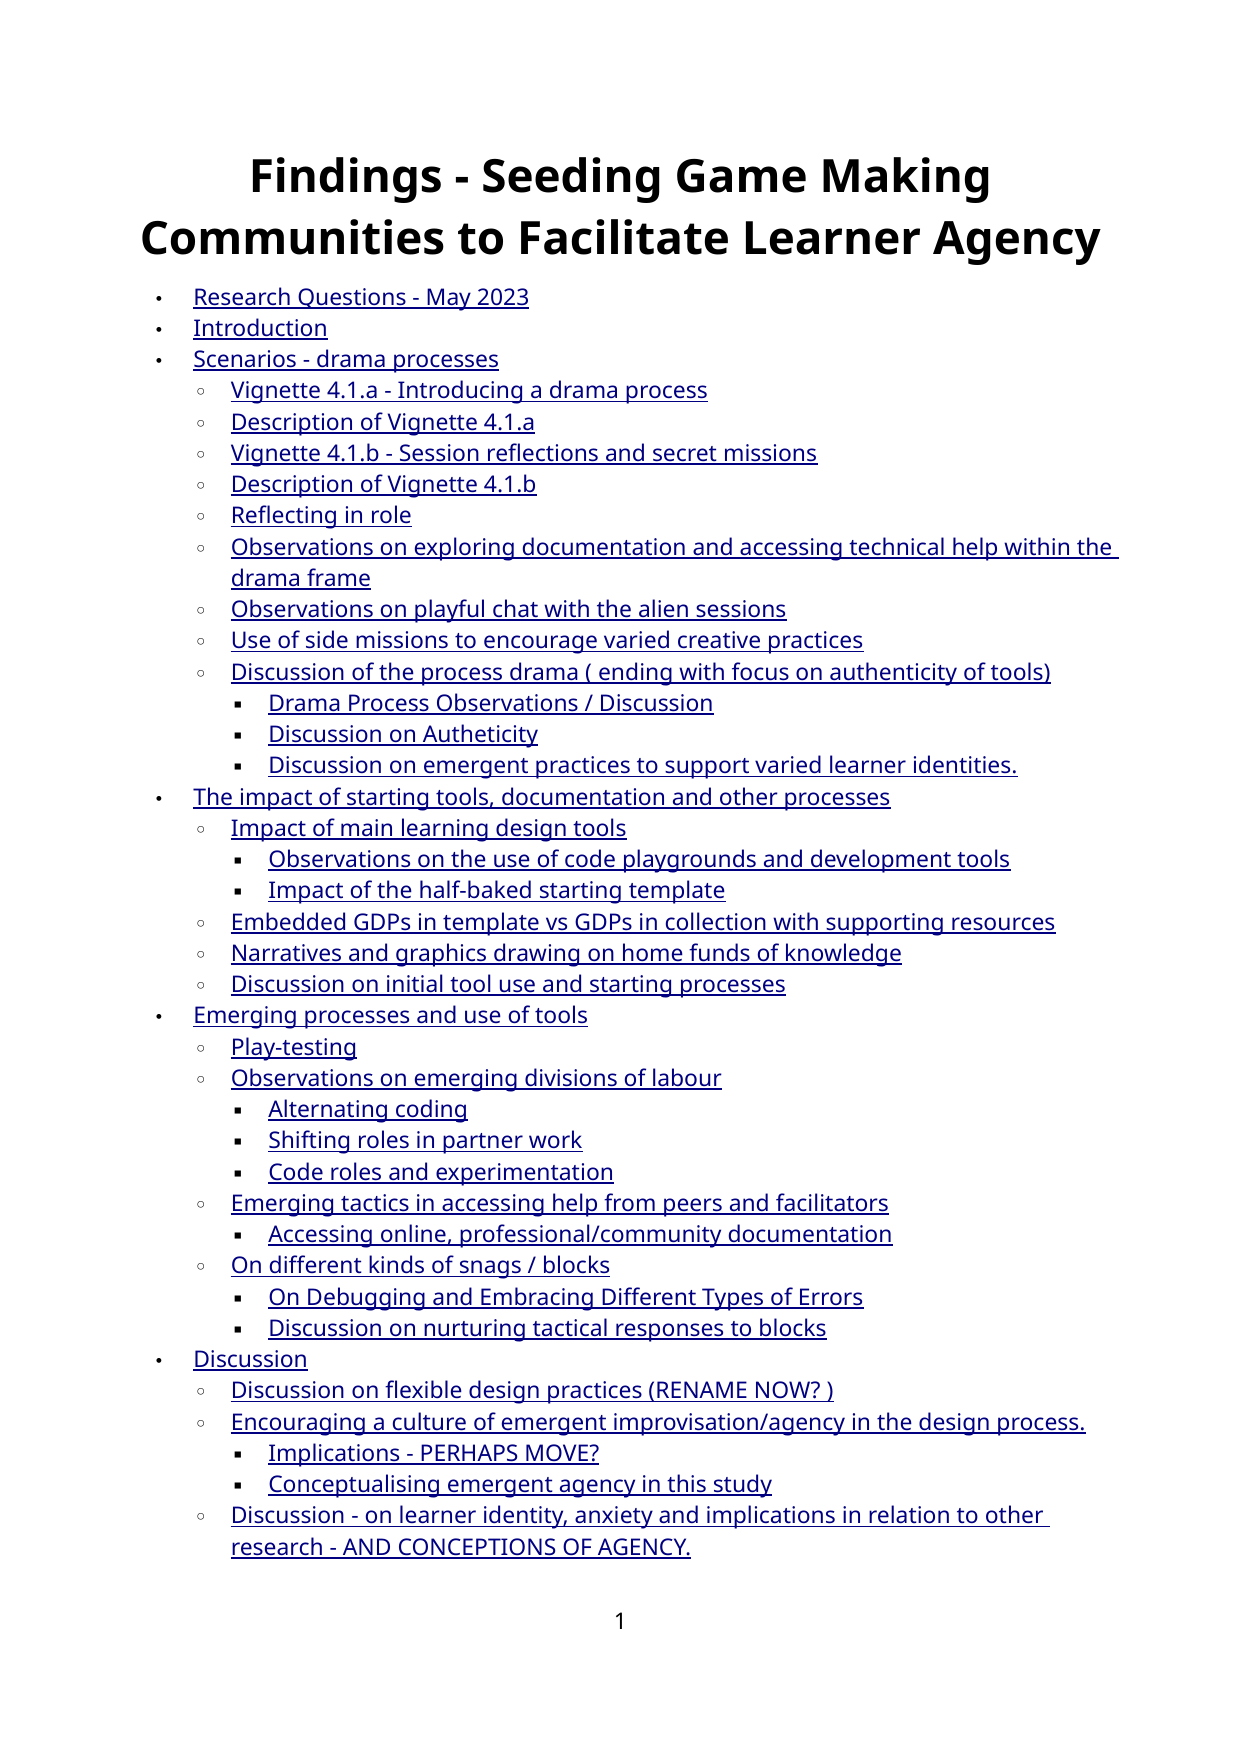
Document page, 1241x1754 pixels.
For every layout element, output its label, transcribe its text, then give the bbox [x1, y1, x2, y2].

list Discussion of the process drama ( ending with focus on authenticity of tools) [193, 655, 1122, 687]
list Description of Vignette 4.1.a [193, 405, 1122, 437]
list Impact of the half-baked starting template [231, 874, 1122, 905]
list Conceptualising emergent agency in this study [231, 1468, 1122, 1499]
list Description of Vignette 4.1.b [193, 468, 1122, 499]
list Observations on playful chat with the alien sessions [193, 593, 1122, 624]
list Discussion on Autheticity [231, 718, 1122, 749]
list Alternating coding [231, 1093, 1122, 1124]
list Implications - PERHAPS MOVE? [231, 1437, 1122, 1468]
list Discussion [156, 1343, 1122, 1374]
list Encouraging a culture of emergent improvisation/agency in the design process. [193, 1405, 1122, 1437]
list Discussion on flexible design practices (RENAME NOW? ) [193, 1374, 1122, 1405]
list On different kinds of snags / blocks [193, 1249, 1122, 1280]
list Reflecting in role [193, 499, 1122, 530]
list Use of side missions to encourage varied creative practices [193, 624, 1122, 655]
list Emerging processes and use of tools [156, 999, 1122, 1030]
list Vignette 4.1.b - Session reflections and secret missions [193, 437, 1122, 468]
list Accessing online, professional/community documentation [231, 1218, 1122, 1249]
list Introduction [156, 312, 1122, 343]
list Drama Process Observations / Discussion [231, 687, 1122, 718]
list Shifting roles in partner work [231, 1124, 1122, 1155]
list Play-testing [193, 1030, 1122, 1062]
list Impact of main learning design tools [193, 812, 1122, 843]
list On Debugging and Embracing Different Types of Errors [231, 1280, 1122, 1312]
list Discussion on emergent practices to support varied learner identities. [231, 749, 1122, 780]
title Findings - Seeding Game Making Communities to Facilitate Learner Agency [118, 143, 1122, 268]
list Vignette 4.1.a - Introducing a drama process [193, 374, 1122, 405]
list Research Questions - May 2023 [156, 280, 1122, 312]
list Narratives and graphics drawing on home funds of knowledge [193, 937, 1122, 968]
list Discussion - on learner identity, anxiety and implications in relation to other research - AND CONCEPTIONS OF AGENCY. [193, 1499, 1122, 1562]
list Embedded GDPs in template vs GDPs in collection with supporting resources [193, 905, 1122, 937]
list Discussion on initial tool use and starting processes [193, 968, 1122, 999]
list Observations on exploring documentation and accessing technical help within the drama frame [193, 530, 1122, 593]
list Emerging tactics in accessing help from peers and facilitators [193, 1187, 1122, 1218]
list Observations on the use of code playgrounds and development tools [231, 843, 1122, 874]
list The impact of starting tools, documentation and other processes [156, 780, 1122, 812]
list Code roles and experimentation [231, 1155, 1122, 1187]
list Scenarios - drama processes [156, 343, 1122, 374]
list Discussion on nurturing tactical responses to blocks [231, 1312, 1122, 1343]
list Observations on emerging divisions of labour [193, 1062, 1122, 1093]
